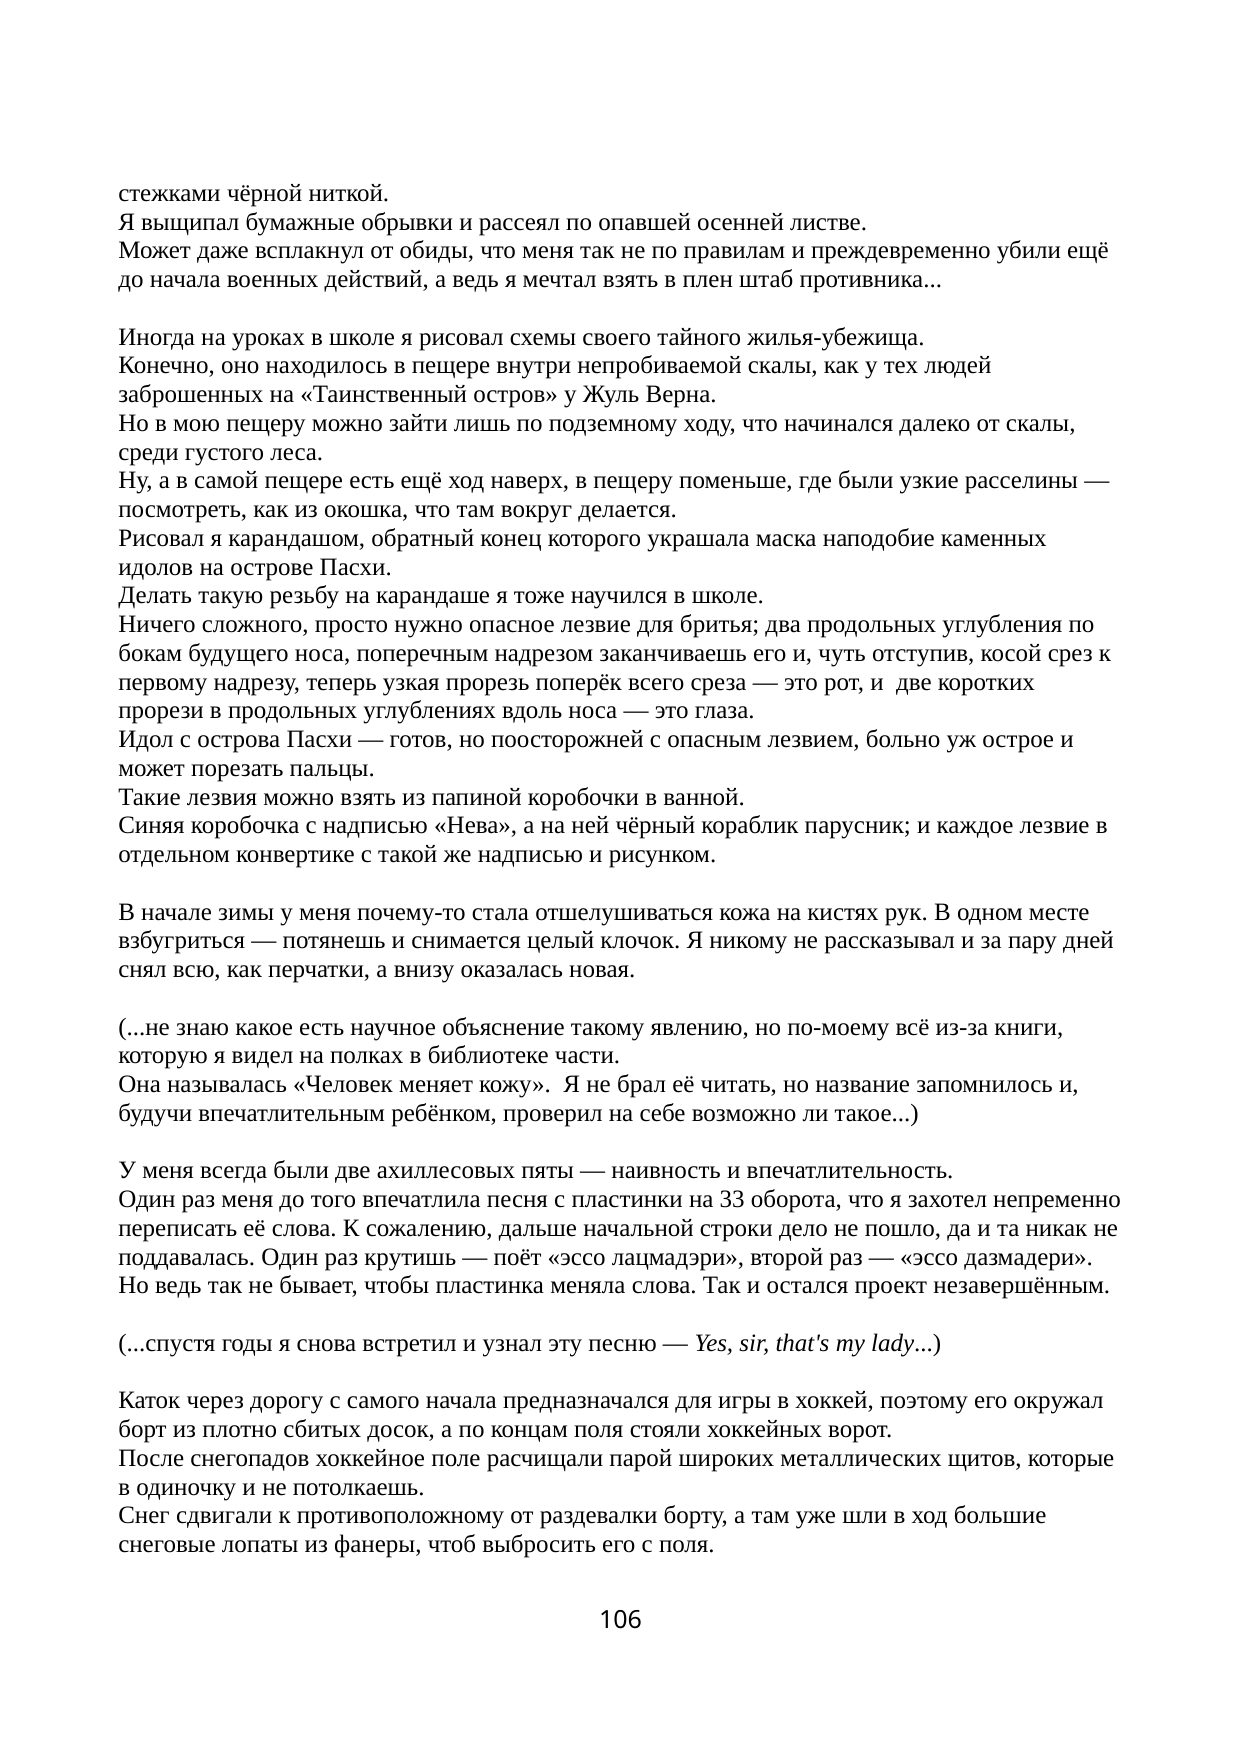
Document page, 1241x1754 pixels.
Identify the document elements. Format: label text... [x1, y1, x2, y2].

text Рисовал я карандашом, обратный конец которого украшала маска наподобие каменных идолов на острове Пасхи. [118, 523, 1122, 581]
text Ну, а в самой пещере есть ещё ход наверх, в пещеру поменьше, где были узкие расселины — посмотреть, как из окошка, что там вокруг делается. [118, 466, 1122, 523]
text Такие лезвия можно взять из папиной коробочки в ванной. [118, 782, 1122, 811]
text Ничего сложного, просто нужно опасное лезвие для бритья; два продольных углубления по бокам будущего носа, поперечным надрезом заканчиваешь его и, чуть отступив, косой срез к первому надрезу, теперь узкая прорезь поперёк всего среза — это рот, и две коротких прорези в продольных углублениях вдоль носа — это глаза. [118, 609, 1122, 724]
text После снегопадов хоккейное поле расчищали парой широких металлических щитов, которые в одиночку и не потолкаешь. [118, 1443, 1122, 1501]
text Конечно, оно находилось в пещере внутри непробиваемой скалы, как у тех людей заброшенных на «Таинственный остров» у Жуль Верна. [118, 351, 1122, 408]
text Может даже всплакнул от обиды, что меня так не по правилам и преждевременно убили ещё до начала военных действий, а ведь я мечтал взять в плен штаб противника... [118, 236, 1122, 293]
text Один раз меня до того впечатлила песня с пластинки на 33 оборота, что я захотел непременно переписать её слова. К сожалению, дальше начальной строки дело не пошло, да и та никак не поддавалась. Один раз крутишь — поёт «эссо лацмадэри», второй раз — «эссо дазмадери». Но ведь так не бывает, чтобы пластинка меняла слова. Так и остался проект незавершённым. [118, 1184, 1122, 1299]
text стежками чёрной ниткой. [118, 178, 1122, 207]
text Я выщипал бумажные обрывки и рассеял по опавшей осенней листве. [118, 207, 1122, 236]
text Снег сдвигали к противоположному от раздевалки борту, а там уже шли в ход большие снеговые лопаты из фанеры, чтоб выбросить его с поля. [118, 1501, 1122, 1558]
text Каток через дорогу с самого начала предназначался для игры в хоккей, поэтому его окружал борт из плотно сбитых досок, а по концам поля стояли хоккейных ворот. [118, 1386, 1122, 1443]
text Идол с острова Пасхи — готов, но поосторожней с опасным лезвием, больно уж острое и может порезать пальцы. [118, 724, 1122, 782]
text Делать такую резьбу на карандаше я тоже научился в школе. [118, 581, 1122, 609]
text У меня всегда были две ахиллесовых пяты — наивность и впечатлительность. [118, 1156, 1122, 1184]
text Она называлась «Человек меняет кожу». Я не брал её читать, но название запомнилось и, будучи впечатлительным ребёнком, проверил на себе возможно ли такое...) [118, 1069, 1122, 1127]
text Иногда на уроках в школе я рисовал схемы своего тайного жилья-убежища. [118, 322, 1122, 351]
text Но в мою пещеру можно зайти лишь по подземному ходу, что начинался далеко от скалы, среди густого леса. [118, 408, 1122, 466]
text (...не знаю какое есть научное объяснение такому явлению, но по-моему всё из-за книги, которую я видел на полках в библиотеке части. [118, 1012, 1122, 1069]
text В начале зимы у меня почему-то стала отшелушиваться кожа на кистях рук. В одном месте взбугриться — потянешь и снимается целый клочок. Я никому не рассказывал и за пару дней снял всю, как перчатки, а внизу оказалась новая. [118, 897, 1122, 983]
text Синяя коробочка с надписью «Нева», а на ней чёрный кораблик парусник; и каждое лезвие в отдельном конвертике с такой же надписью и рисунком. [118, 811, 1122, 868]
text (...спустя годы я снова встретил и узнал эту песню — Yes, sir, that's my lady...) [118, 1328, 1122, 1357]
